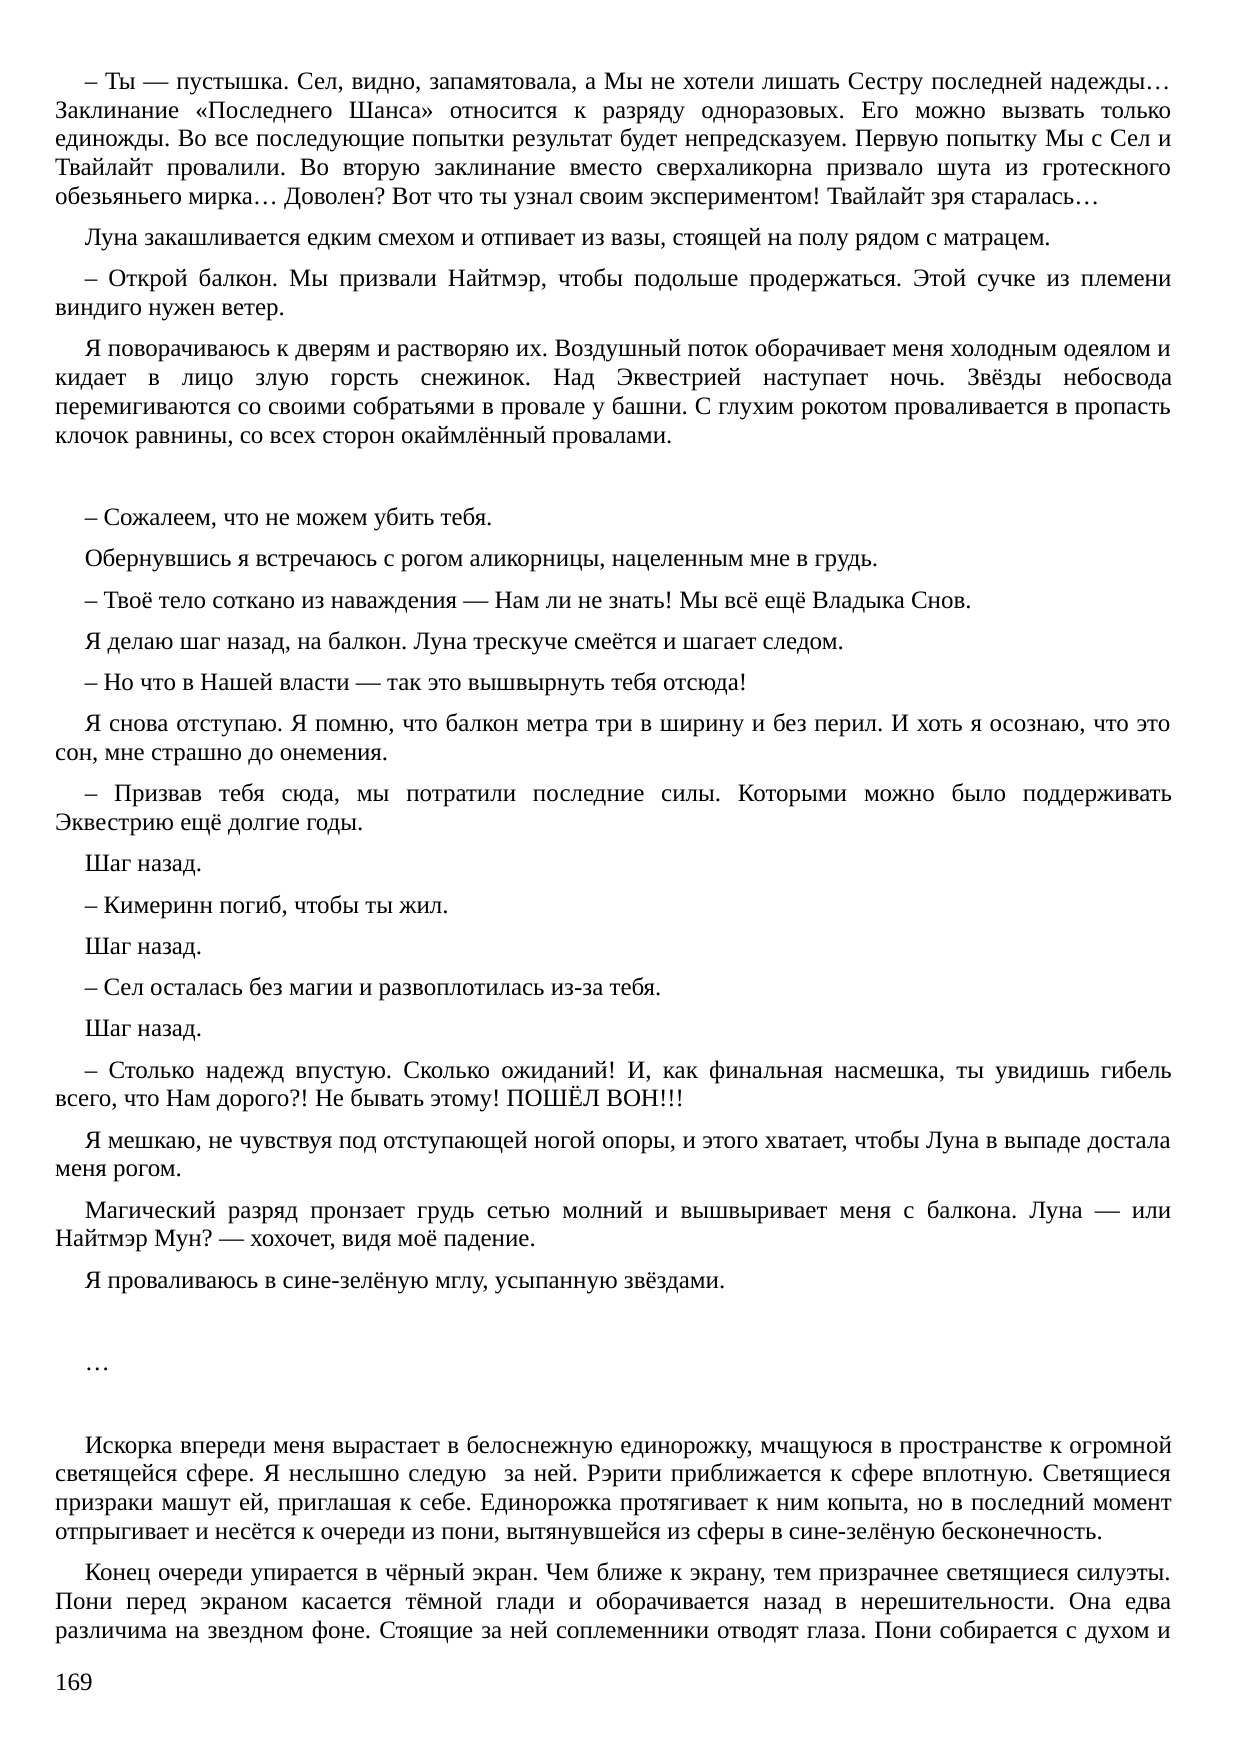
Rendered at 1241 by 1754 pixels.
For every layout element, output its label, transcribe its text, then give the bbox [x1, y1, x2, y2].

text – Сожалеем, что не можем убить тебя. [55, 502, 1173, 531]
text – Ты — пустышка. Сел, видно, запамятовала, а Мы не хотели лишать Сестру последней надежды… Заклинание «Последнего Шанса» относится к разряду одноразовых. Его можно вызвать только единожды. Во все последующие попытки результат будет непредсказуем. Первую попытку Мы с Сел и Твайлайт провалили. Во вторую заклинание вместо сверхаликорна призвало шута из гротескного обезьяньего мирка… Доволен? Вот что ты узнал своим экспериментом! Твайлайт зря старалась… [55, 66, 1173, 210]
text Луна закашливается едким смехом и отпивает из вазы, стоящей на полу рядом с матрацем. [55, 222, 1173, 251]
text Шаг назад. [55, 931, 1173, 960]
text – Кимеринн погиб, чтобы ты жил. [55, 890, 1173, 918]
text Конец очереди упирается в чёрный экран. Чем ближе к экрану, тем призрачнее светящиеся силуэты. Пони перед экраном касается тёмной глади и оборачивается назад в нерешительности. Она едва различима на звездном фоне. Стоящие за ней соплеменники отводят глаза. Пони собирается с духом и [55, 1557, 1173, 1643]
text Я поворачиваюсь к дверям и растворяю их. Воздушный поток оборачивает меня холодным одеялом и кидает в лицо злую горсть снежинок. Над Эквестрией наступает ночь. Звёзды небосвода перемигиваются со своими собратьями в провале у башни. С глухим рокотом проваливается в пропасть клочок равнины, со всех сторон окаймлённый провалами. [55, 333, 1173, 448]
text – Но что в Нашей власти — так это вышвырнуть тебя отсюда! [55, 667, 1173, 696]
text Магический разряд пронзает грудь сетью молний и вышвыривает меня с балкона. Луна — или Найтмэр Мун? — хохочет, видя моё падение. [55, 1195, 1173, 1252]
text – Призвав тебя сюда, мы потратили последние силы. Которыми можно было поддерживать Эквестрию ещё долгие годы. [55, 778, 1173, 836]
text – Столько надежд впустую. Сколько ожиданий! И, как финальная насмешка, ты увидишь гибель всего, что Нам дорого?! Не бывать этому! ПОШЁЛ ВОН!!! [55, 1055, 1173, 1112]
text Обернувшись я встречаюсь с рогом аликорницы, нацеленным мне в грудь. [55, 543, 1173, 572]
text … [55, 1347, 1173, 1376]
text Шаг назад. [55, 1013, 1173, 1042]
text Я делаю шаг назад, на балкон. Луна трескуче смеётся и шагает следом. [55, 626, 1173, 655]
text Я снова отступаю. Я помню, что балкон метра три в ширину и без перил. И хоть я осознаю, что это сон, мне страшно до онемения. [55, 708, 1173, 766]
text – Открой балкон. Мы призвали Найтмэр, чтобы подольше продержаться. Этой сучке из племени виндиго нужен ветер. [55, 263, 1173, 321]
text Я мешкаю, не чувствуя под отступающей ногой опоры, и этого хватает, чтобы Луна в выпаде достала меня рогом. [55, 1125, 1173, 1182]
text – Твоё тело соткано из наваждения — Нам ли не знать! Мы всё ещё Владыка Снов. [55, 585, 1173, 613]
text – Сел осталась без магии и развоплотилась из-за тебя. [55, 972, 1173, 1001]
text Шаг назад. [55, 848, 1173, 877]
text Искорка впереди меня вырастает в белоснежную единорожку, мчащуюся в пространстве к огромной светящейся сфере. Я неслышно следую за ней. Рэрити приближается к сфере вплотную. Светящиеся призраки машут ей, приглашая к себе. Единорожка протягивает к ним копыта, но в последний момент отпрыгивает и несётся к очереди из пони, вытянувшейся из сферы в сине-зелёную бесконечность. [55, 1430, 1173, 1545]
text Я проваливаюсь в сине-зелёную мглу, усыпанную звёздами. [55, 1265, 1173, 1293]
